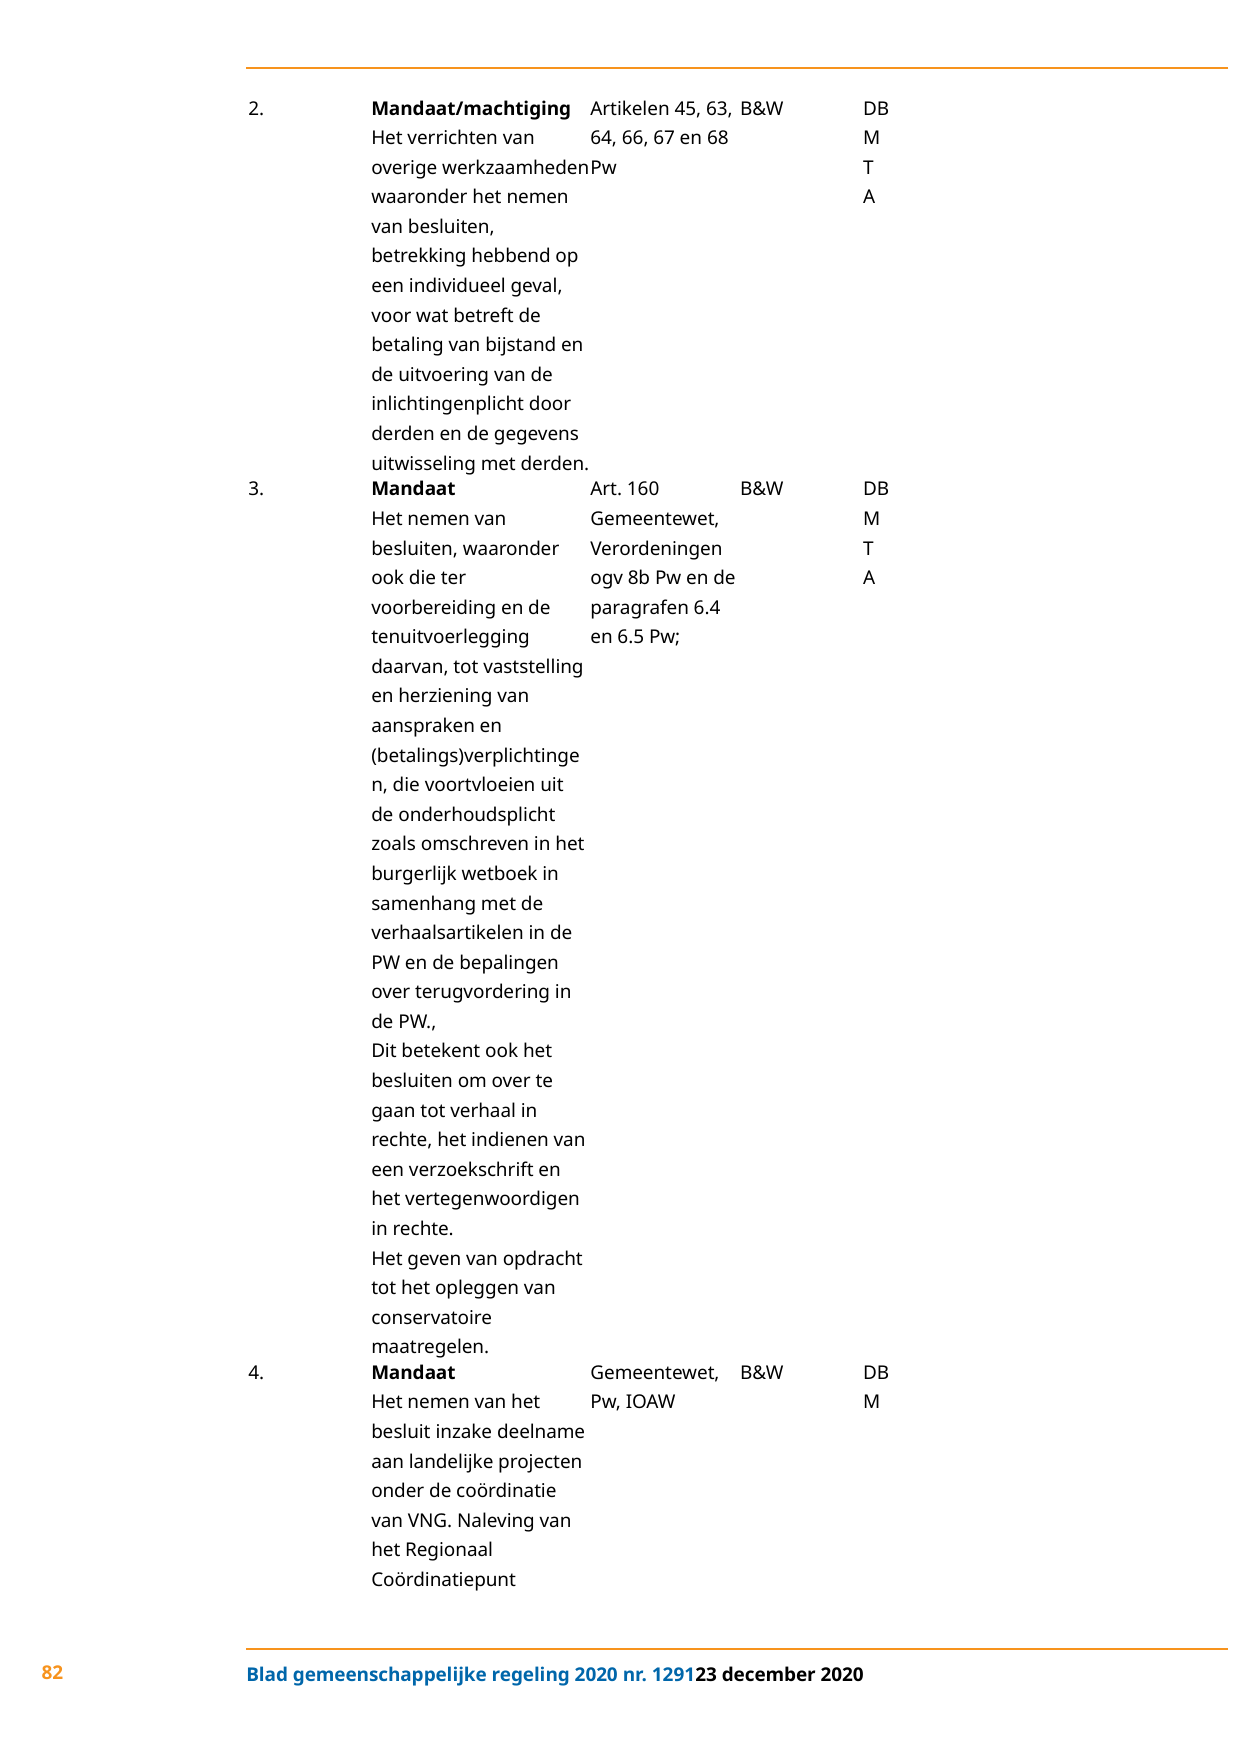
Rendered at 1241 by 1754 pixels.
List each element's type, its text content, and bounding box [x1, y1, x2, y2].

picture [41, 47, 231, 172]
table_cell DB M [863, 1359, 986, 1592]
table_cell B&W [740, 1359, 863, 1592]
table_cell [986, 95, 1152, 476]
table_cell 3. [248, 476, 371, 1359]
table_cell Mandaat Het nemen van besluiten, waaronder ook die ter voorbereiding en de tenuitvoerlegging daarvan, tot vaststelling en herziening van aanspraken en (betalings)verplichtingen, die voortvloeien uit de onderhoudsplicht zoals omschreven in het burgerlijk wetboek in samenhang met de verhaalsartikelen in de PW en de bepalingen over terugvordering in de PW., Dit betekent ook het besluiten om over te gaan tot verhaal in rechte, het indienen van een verzoekschrift en het vertegenwoordigen in rechte. Het geven van opdracht tot het opleggen van conservatoire maatregelen. [371, 476, 590, 1359]
table_cell Art. 160 Gemeentewet, Verordeningen ogv 8b Pw en de paragrafen 6.4 en 6.5 Pw; [590, 476, 740, 1359]
table_cell Gemeentewet, Pw, IOAW [590, 1359, 740, 1592]
table_cell DB M T A [863, 95, 986, 476]
table_cell Artikelen 45, 63, 64, 66, 67 en 68 Pw [590, 95, 740, 476]
table_cell [986, 1359, 1152, 1592]
table_cell Mandaat Het nemen van het besluit inzake deelname aan landelijke projecten onder de coördinatie van VNG. Naleving van het Regionaal Coördinatiepunt [371, 1359, 590, 1592]
table_cell Mandaat/machtiging Het verrichten van overige werkzaamheden waaronder het nemen van besluiten, betrekking hebbend op een individueel geval, voor wat betreft de betaling van bijstand en de uitvoering van de inlichtingenplicht door derden en de gegevens uitwisseling met derden. [371, 95, 590, 476]
table_cell B&W [740, 476, 863, 1359]
table_cell 2. [248, 95, 371, 476]
table_cell 4. [248, 1359, 371, 1592]
table_cell [986, 476, 1152, 1359]
table_cell B&W [740, 95, 863, 476]
table_cell DB M T A [863, 476, 986, 1359]
